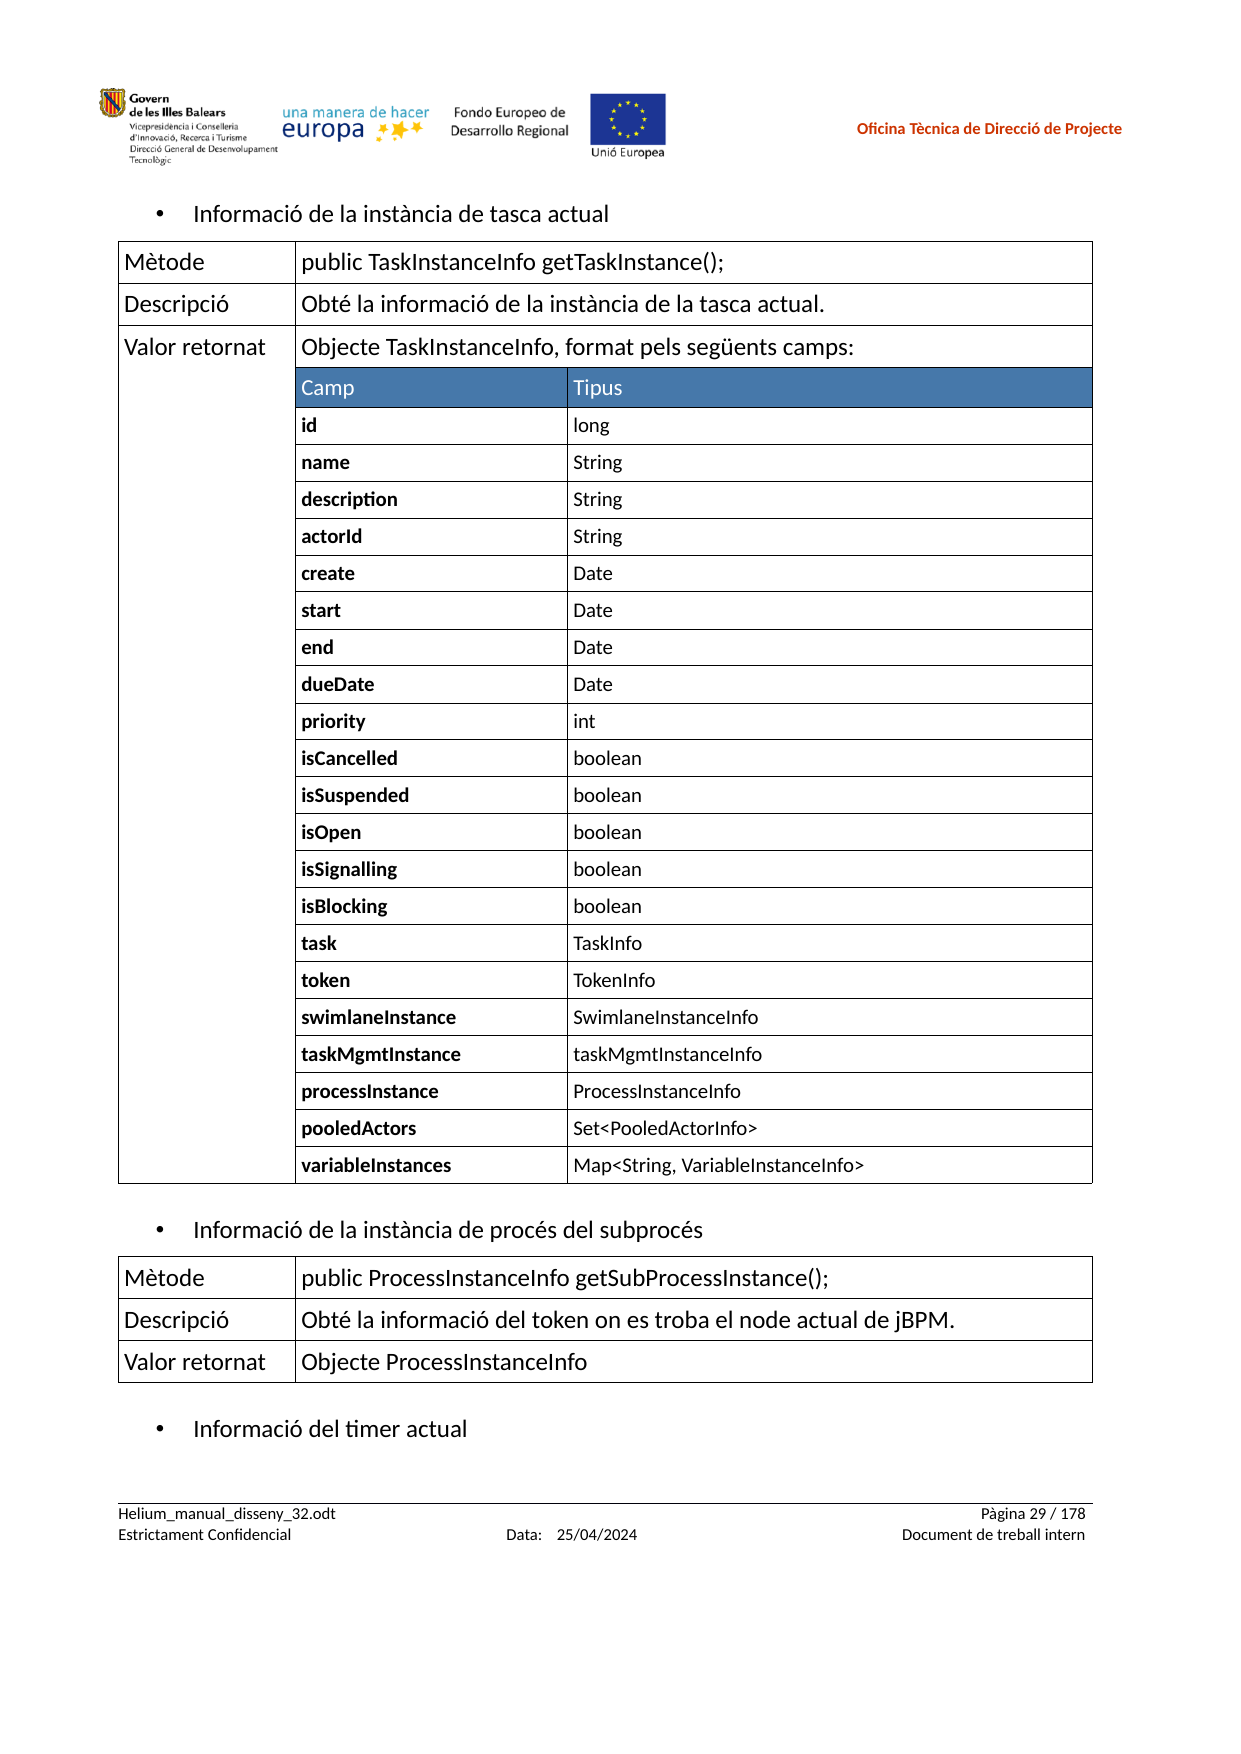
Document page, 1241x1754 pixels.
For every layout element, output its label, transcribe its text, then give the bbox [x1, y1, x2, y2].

table_cell processInstance [296, 1073, 567, 1109]
table_header public TaskInstanceInfo getTaskInstance(); [296, 242, 1092, 283]
table_cell Date [568, 592, 1092, 628]
list Informació de la instància de procés del subprocés [156, 1214, 1122, 1244]
list Informació de la instància de tasca actual [156, 198, 1122, 229]
table_cell Descripció [119, 1299, 295, 1340]
table_cell Tipus [568, 368, 1092, 407]
table_cell Camp [296, 368, 567, 407]
table_cell isOpen [296, 814, 567, 850]
table_cell pooledActors [296, 1110, 567, 1146]
table_cell Objecte ProcessInstanceInfo [296, 1341, 1092, 1382]
table_cell taskMgmtInstance [296, 1036, 567, 1072]
table_cell Obté la informació de la instància de la tasca actual. [296, 284, 1092, 325]
table_cell start [296, 592, 567, 628]
table_cell isSuspended [296, 777, 567, 813]
table_cell isSignalling [296, 851, 567, 887]
table_cell String [568, 482, 1092, 517]
table_cell ProcessInstanceInfo [568, 1073, 1092, 1109]
table_cell SwimlaneInstanceInfo [568, 999, 1092, 1035]
table_cell description [296, 482, 567, 517]
table_cell token [296, 962, 567, 998]
table_cell TaskInfo [568, 925, 1092, 961]
table_cell Date [568, 630, 1092, 665]
table_header public ProcessInstanceInfo getSubProcessInstance(); [296, 1257, 1092, 1298]
table_cell Date [568, 666, 1092, 702]
table_cell int [568, 704, 1092, 739]
table_cell variableInstances [296, 1147, 567, 1183]
table_cell boolean [568, 851, 1092, 887]
table_cell TokenInfo [568, 962, 1092, 998]
table_cell Objecte TaskInstanceInfo, format pels següents camps: [296, 326, 1092, 367]
table_header Mètode [119, 242, 295, 283]
table_cell long [568, 408, 1092, 443]
table_header Mètode [119, 1257, 295, 1298]
table_cell name [296, 445, 567, 481]
list Informació del timer actual [156, 1413, 1122, 1443]
table_cell swimlaneInstance [296, 999, 567, 1035]
table_cell Map<String, VariableInstanceInfo> [568, 1147, 1092, 1183]
table_cell Set<PooledActorInfo> [568, 1110, 1092, 1146]
table_cell boolean [568, 888, 1092, 924]
table_cell isBlocking [296, 888, 567, 924]
table_cell boolean [568, 740, 1092, 776]
table_cell priority [296, 704, 567, 739]
table_cell dueDate [296, 666, 567, 702]
table_cell isCancelled [296, 740, 567, 776]
table_cell task [296, 925, 567, 961]
table_cell boolean [568, 814, 1092, 850]
table_cell end [296, 630, 567, 665]
table_cell boolean [568, 777, 1092, 813]
table_cell Obté la informació del token on es troba el node actual de jBPM. [296, 1299, 1092, 1340]
table_cell String [568, 445, 1092, 481]
table_cell create [296, 556, 567, 591]
table_cell actorId [296, 519, 567, 554]
table_cell id [296, 408, 567, 443]
table_cell Descripció [119, 284, 295, 325]
table_cell String [568, 519, 1092, 554]
table_cell Date [568, 556, 1092, 591]
picture [99, 87, 668, 166]
table_cell taskMgmtInstanceInfo [568, 1036, 1092, 1072]
table_cell Valor retornat [119, 1341, 295, 1382]
table_cell Valor retornat [119, 326, 295, 1183]
